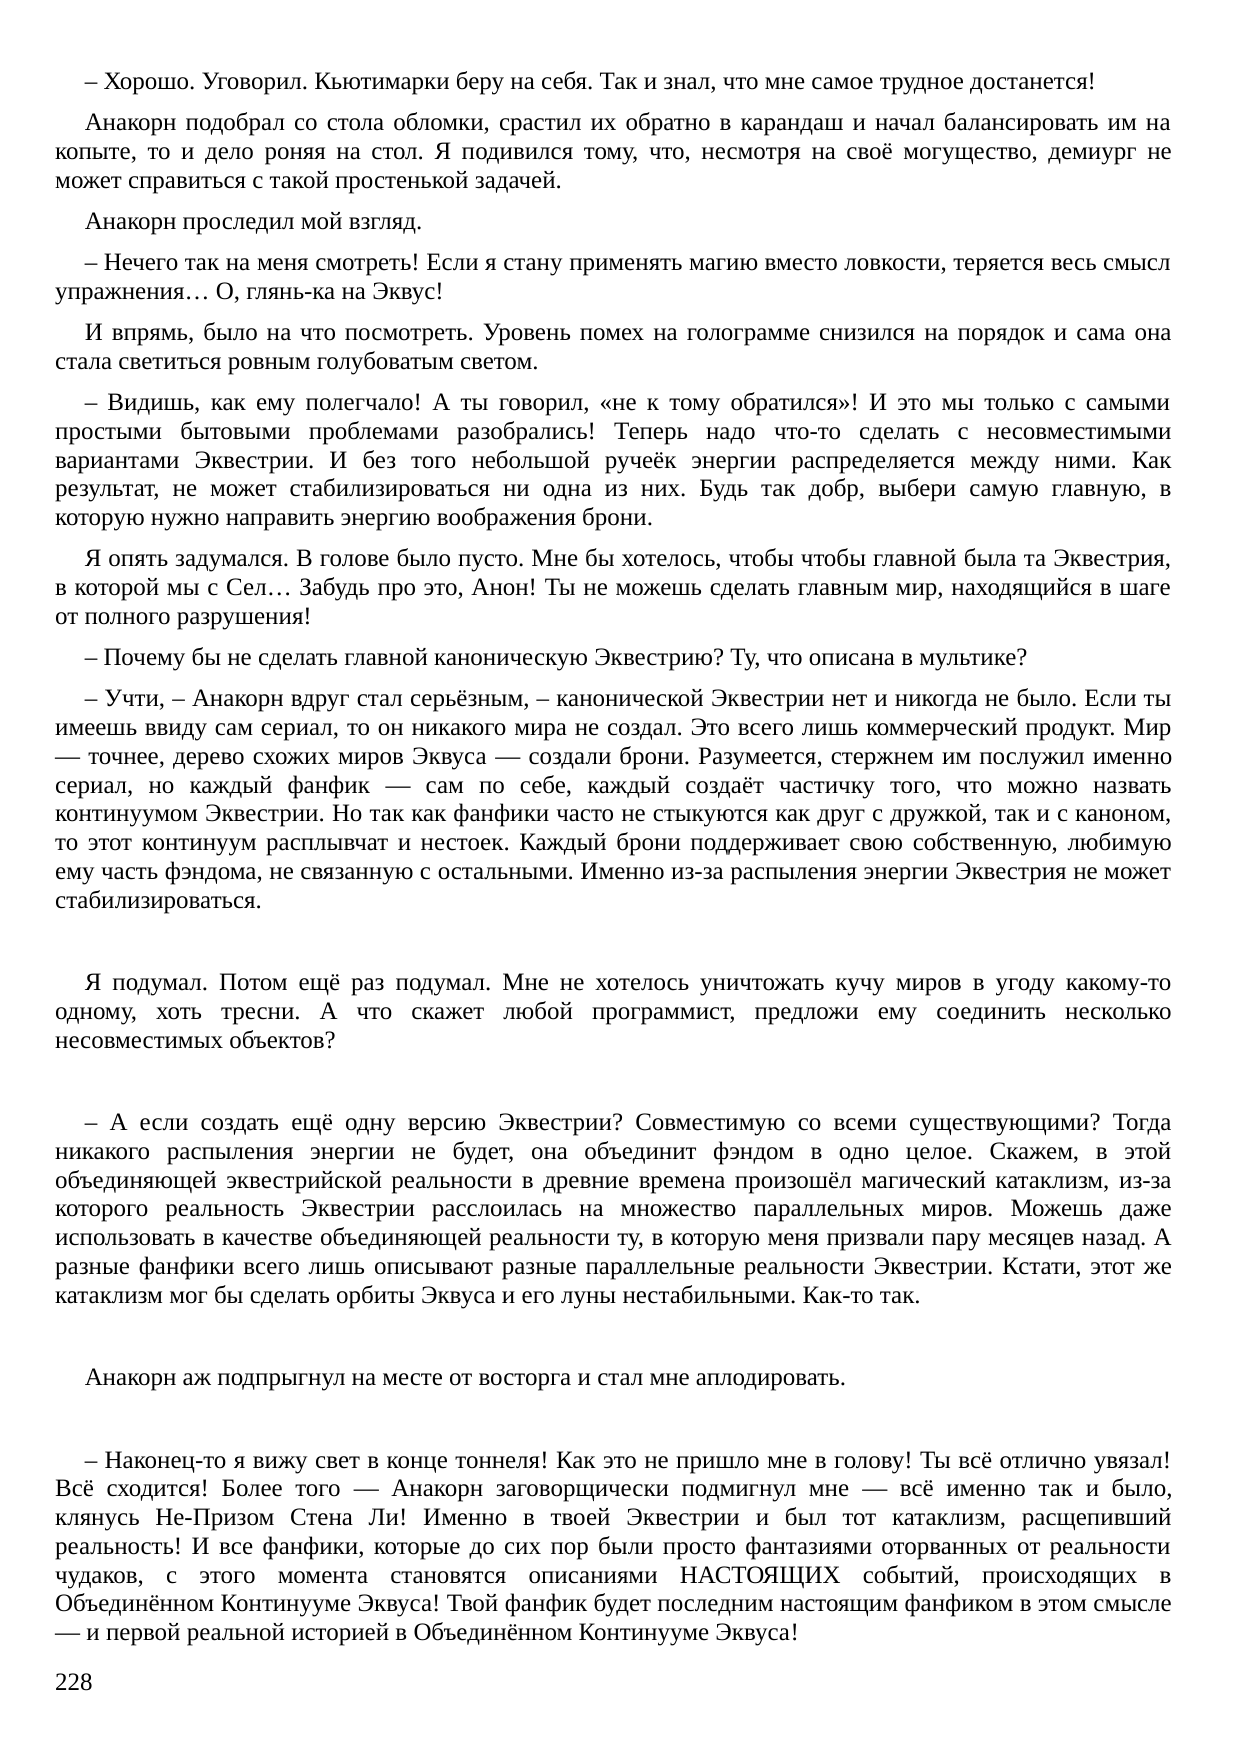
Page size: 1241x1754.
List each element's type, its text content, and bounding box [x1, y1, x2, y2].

text Я подумал. Потом ещё раз подумал. Мне не хотелось уничтожать кучу миров в угоду какому-то одному, хоть тресни. А что скажет любой программист, предложи ему соединить несколько несовместимых объектов? [55, 967, 1173, 1053]
text Анакорн подобрал со стола обломки, срастил их обратно в карандаш и начал балансировать им на копыте, то и дело роняя на стол. Я подивился тому, что, несмотря на своё могущество, демиург не может справиться с такой простенькой задачей. [55, 107, 1173, 193]
text Анакорн аж подпрыгнул на месте от восторга и стал мне аплодировать. [55, 1362, 1173, 1391]
text – А если создать ещё одну версию Эквестрии? Совместимую со всеми существующими? Тогда никакого распыления энергии не будет, она объединит фэндом в одно целое. Скажем, в этой объединяющей эквестрийской реальности в древние времена произошёл магический катаклизм, из-за которого реальность Эквестрии расслоилась на множество параллельных миров. Можешь даже использовать в качестве объединяющей реальности ту, в которую меня призвали пару месяцев назад. А разные фанфики всего лишь описывают разные параллельные реальности Эквестрии. Кстати, этот же катаклизм мог бы сделать орбиты Эквуса и его луны нестабильными. Как-то так. [55, 1107, 1173, 1308]
text – Хорошо. Уговорил. Кьютимарки беру на себя. Так и знал, что мне самое трудное достанется! [55, 66, 1173, 95]
text Я опять задумался. В голове было пусто. Мне бы хотелось, чтобы чтобы главной была та Эквестрия, в которой мы с Сел… Забудь про это, Анон! Ты не можешь сделать главным мир, находящийся в шаге от полного разрушения! [55, 543, 1173, 630]
text – Нечего так на меня смотреть! Если я стану применять магию вместо ловкости, теряется весь смысл упражнения… О, глянь-ка на Эквус! [55, 247, 1173, 305]
text – Видишь, как ему полегчало! А ты говорил, «не к тому обратился»! И это мы только с самыми простыми бытовыми проблемами разобрались! Теперь надо что-то сделать с несовместимыми вариантами Эквестрии. И без того небольшой ручеёк энергии распределяется между ними. Как результат, не может стабилизироваться ни одна из них. Будь так добр, выбери самую главную, в которую нужно направить энергию воображения брони. [55, 387, 1173, 531]
text – Учти, – Анакорн вдруг стал серьёзным, – канонической Эквестрии нет и никогда не было. Если ты имеешь ввиду сам сериал, то он никакого мира не создал. Это всего лишь коммерческий продукт. Мир — точнее, дерево схожих миров Эквуса — создали брони. Разумеется, стержнем им послужил именно сериал, но каждый фанфик — сам по себе, каждый создаёт частичку того, что можно назвать континуумом Эквестрии. Но так как фанфики часто не стыкуются как друг с дружкой, так и с каноном, то этот континуум расплывчат и нестоек. Каждый брони поддерживает свою собственную, любимую ему часть фэндома, не связанную с остальными. Именно из-за распыления энергии Эквестрия не может стабилизироваться. [55, 683, 1173, 913]
text – Почему бы не сделать главной каноническую Эквестрию? Ту, что описана в мультике? [55, 642, 1173, 671]
text Анакорн проследил мой взгляд. [55, 206, 1173, 235]
text И впрямь, было на что посмотреть. Уровень помех на голограмме снизился на порядок и сама она стала светиться ровным голубоватым светом. [55, 317, 1173, 375]
text – Наконец-то я вижу свет в конце тоннеля! Как это не пришло мне в голову! Ты всё отлично увязал! Всё сходится! Более того — Анакорн заговорщически подмигнул мне — всё именно так и было, клянусь Не-Призом Стена Ли! Именно в твоей Эквестрии и был тот катаклизм, расщепивший реальность! И все фанфики, которые до сих пор были просто фантазиями оторванных от реальности чудаков, с этого момента становятся описаниями НАСТОЯЩИХ событий, происходящих в Объединённом Континууме Эквуса! Твой фанфик будет последним настоящим фанфиком в этом смысле — и первой реальной историей в Объединённом Континууме Эквуса! [55, 1445, 1173, 1646]
